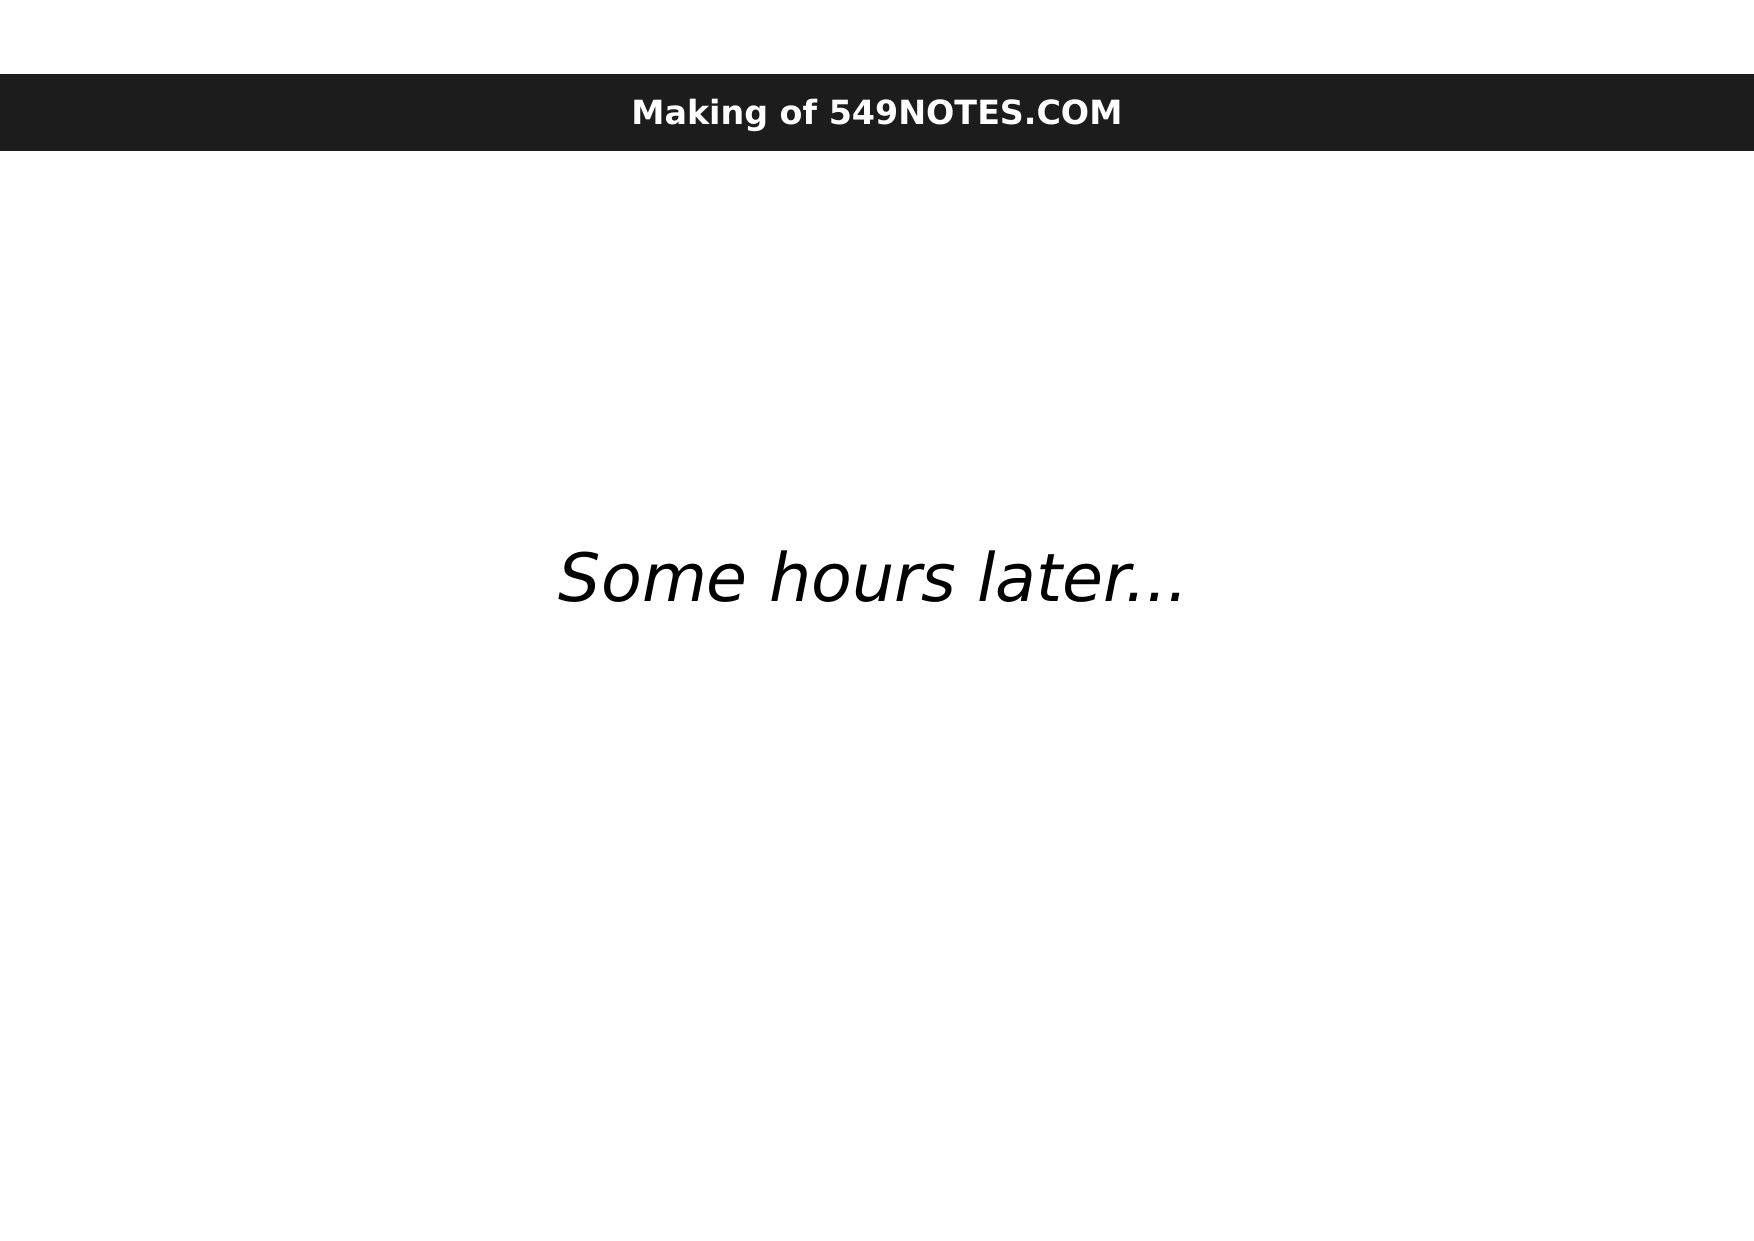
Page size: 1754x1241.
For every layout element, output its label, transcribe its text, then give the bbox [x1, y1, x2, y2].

text Some hours later... [0, 539, 1754, 617]
